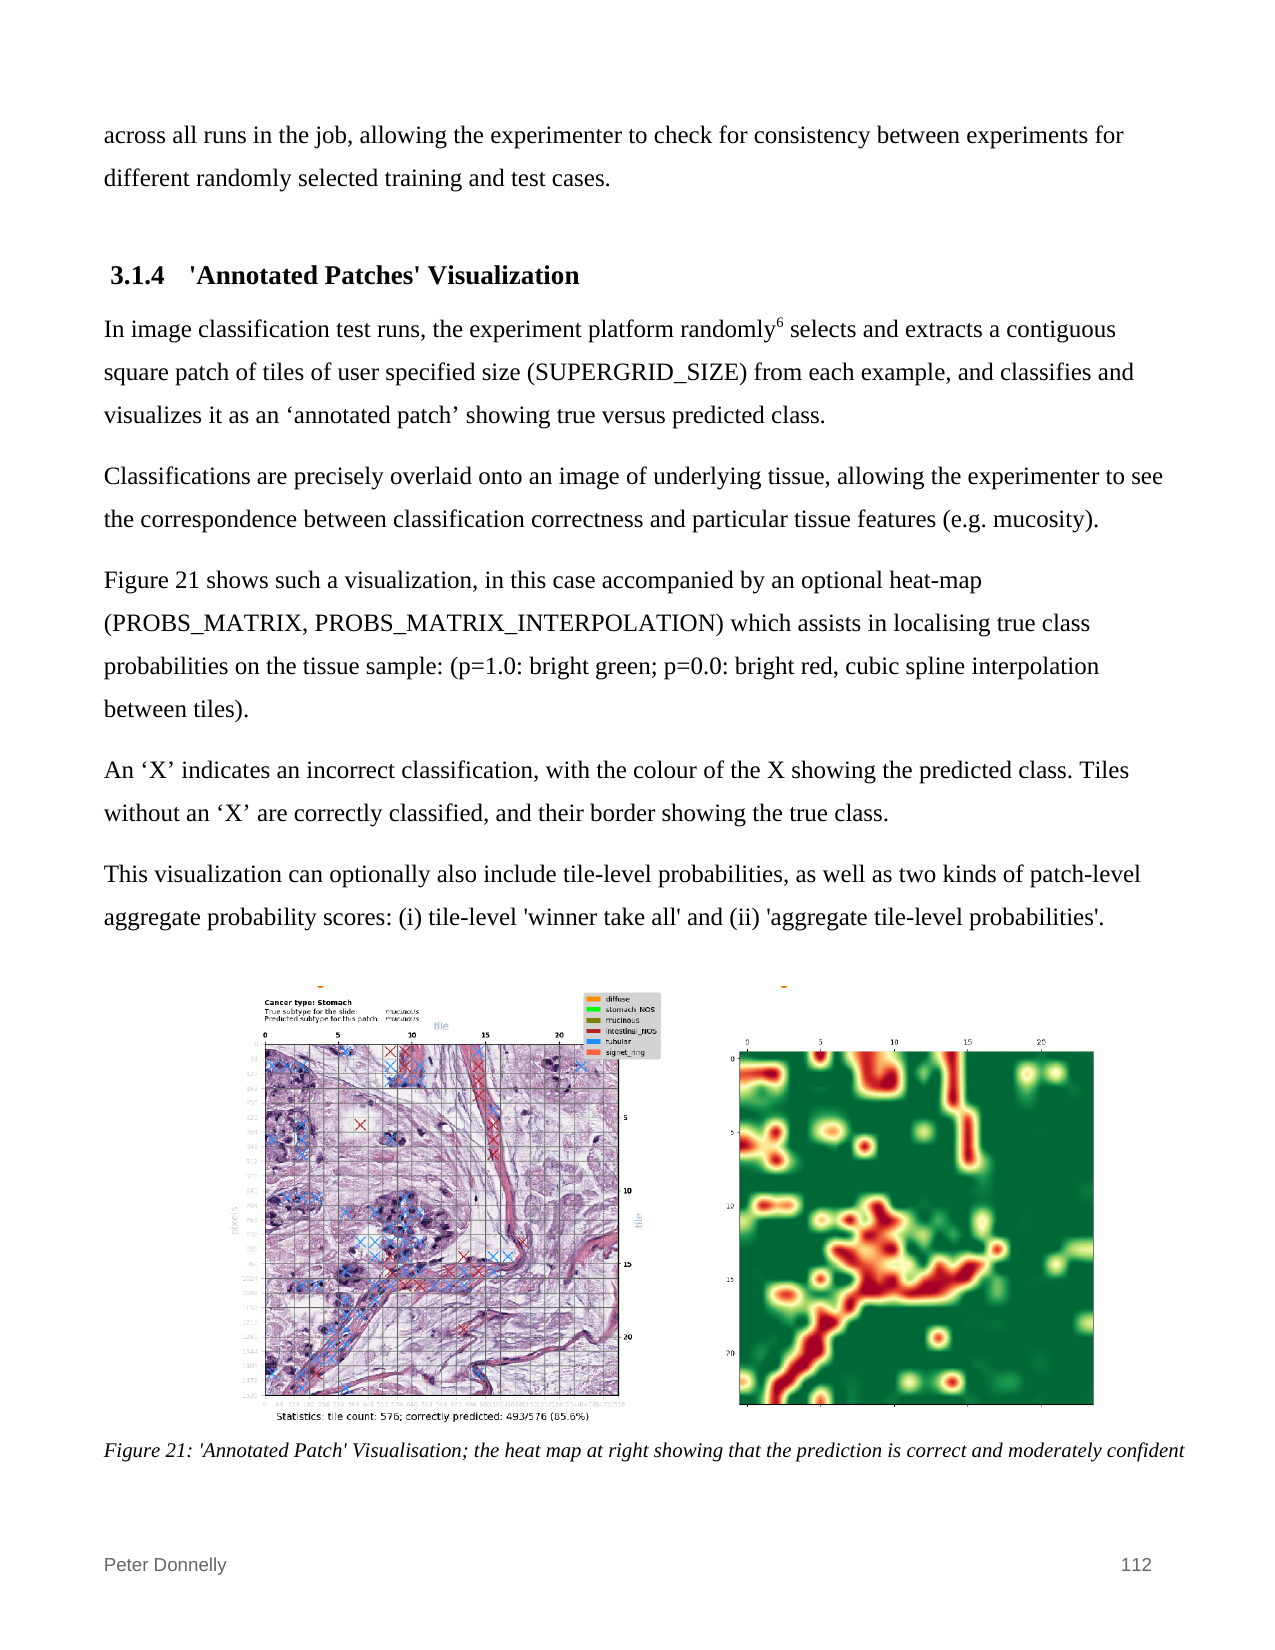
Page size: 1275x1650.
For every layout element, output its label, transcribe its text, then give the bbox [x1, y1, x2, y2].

text Classifications are precisely overlaid onto an image of underlying tissue, allowing the experimenter to see the correspondence between classification correctness and particular tissue features (e.g. mucosity). [103, 461, 1181, 533]
text Figure 21 shows such a visualization, in this case accompanied by an optional heat-map (PROBS_MATRIX, PROBS_MATRIX_INTERPOLATION) which assists in localising true class probabilities on the tissue sample: (p=1.0: bright green; p=0.0: bright red, cubic spline interpolation between tiles). [103, 565, 1181, 723]
text across all runs in the job, allowing the experimenter to check for consistency between experiments for different randomly selected training and test cases. [103, 120, 1181, 192]
text In image classification test runs, the experiment platform randomly selects and extracts a contiguous square patch of tiles of user specified size (SUPERGRID_SIZE) from each example, and classifies and visualizes it as an ‘annotated patch’ showing true versus predicted class. [103, 314, 1181, 429]
picture [222, 986, 1111, 1438]
text Figure 21: 'Annotated Patch' Visualisation; the heat map at right showing that the prediction is correct and moderately confident [103, 999, 1229, 1462]
subtitle 'Annotated Patches' Visualization [103, 259, 1181, 290]
text An ‘X’ indicates an incorrect classification, with the colour of the X showing the predicted class. Tiles without an ‘X’ are correctly classified, and their border showing the true class. [103, 755, 1181, 827]
text This visualization can optionally also include tile-level probabilities, as well as two kinds of patch-level aggregate probability scores: (i) tile-level 'winner take all' and (ii) 'aggregate tile-level probabilities'. [103, 859, 1181, 931]
